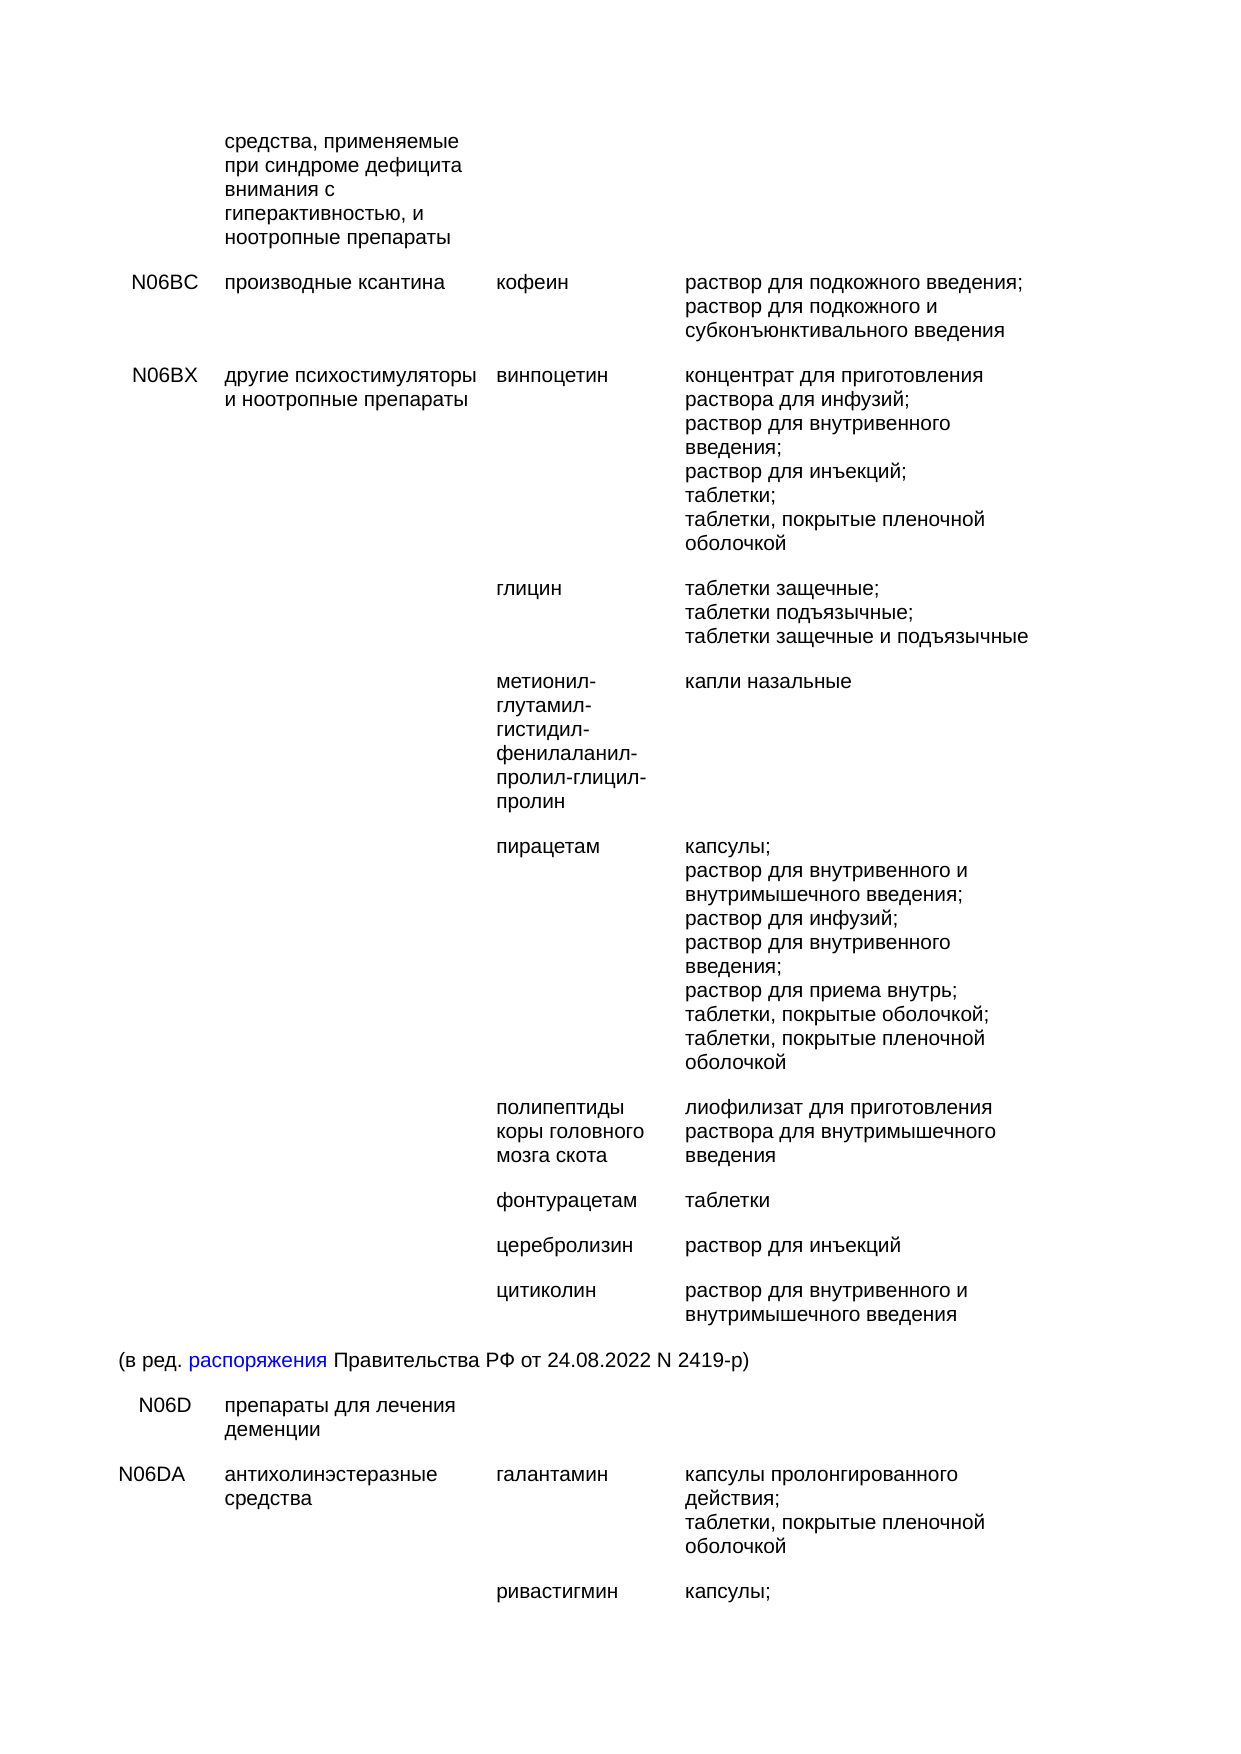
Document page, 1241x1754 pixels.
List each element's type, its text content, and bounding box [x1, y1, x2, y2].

table_cell [218, 1268, 489, 1337]
table_cell другие психостимуляторы и ноотропные препараты [218, 352, 489, 565]
table_cell фонтурацетам [490, 1177, 678, 1222]
table_cell полипептиды коры головного мозга скота [490, 1084, 678, 1177]
table_cell препараты для лечения деменции [218, 1382, 489, 1451]
table_cell [218, 1223, 489, 1268]
table_cell капсулы; раствор для внутривенного и внутримышечного введения; раствор для инфузий; раствор для внутривенного введения; раствор для приема внутрь; таблетки, покрытые оболочкой; таблетки, покрытые пленочной оболочкой [679, 823, 1056, 1084]
table_cell [490, 118, 678, 259]
table_cell [112, 118, 218, 259]
table_cell концентрат для приготовления раствора для инфузий; раствор для внутривенного введения; раствор для инъекций; таблетки; таблетки, покрытые пленочной оболочкой [679, 352, 1056, 565]
table_cell раствор для инъекций [679, 1223, 1056, 1268]
table_cell N06DA [112, 1451, 218, 1568]
table_cell винпоцетин [490, 352, 678, 565]
table_cell производные ксантина [218, 259, 489, 352]
table_cell [679, 118, 1056, 259]
table_cell (в ред. распоряжения Правительства РФ от 24.08.2022 N 2419-р) [112, 1337, 1056, 1382]
table_cell [490, 1382, 678, 1451]
table_cell N06BX [112, 352, 218, 565]
table_cell [218, 565, 489, 658]
table_cell метионил-глутамил-гистидил-фенилаланил-пролил-глицил-пролин [490, 658, 678, 823]
table_cell [218, 658, 489, 823]
table_cell [112, 658, 218, 823]
table_cell церебролизин [490, 1223, 678, 1268]
table_cell галантамин [490, 1451, 678, 1568]
table_cell [112, 565, 218, 658]
table_cell капсулы пролонгированного действия; таблетки, покрытые пленочной оболочкой [679, 1451, 1056, 1568]
table_cell раствор для подкожного введения; раствор для подкожного и субконъюнктивального введения [679, 259, 1056, 352]
table_cell [218, 823, 489, 1084]
table_cell таблетки [679, 1177, 1056, 1222]
table_cell таблетки защечные; таблетки подъязычные; таблетки защечные и подъязычные [679, 565, 1056, 658]
table_cell [112, 1268, 218, 1337]
table_cell глицин [490, 565, 678, 658]
table_cell N06D [112, 1382, 218, 1451]
table_cell [679, 1382, 1056, 1451]
table_cell [112, 1223, 218, 1268]
table_cell N06BC [112, 259, 218, 352]
table_cell [218, 1177, 489, 1222]
table_cell капли назальные [679, 658, 1056, 823]
table_cell [112, 1568, 218, 1613]
table_cell капсулы; [679, 1568, 1056, 1613]
table_cell цитиколин [490, 1268, 678, 1337]
table_cell лиофилизат для приготовления раствора для внутримышечного введения [679, 1084, 1056, 1177]
table_cell пирацетам [490, 823, 678, 1084]
table_cell кофеин [490, 259, 678, 352]
table_cell антихолинэстеразные средства [218, 1451, 489, 1568]
table_cell [112, 1177, 218, 1222]
table_cell раствор для внутривенного и внутримышечного введения [679, 1268, 1056, 1337]
table_cell [112, 823, 218, 1084]
table_cell [218, 1084, 489, 1177]
table_cell [112, 1084, 218, 1177]
table_cell [218, 1568, 489, 1613]
table_cell средства, применяемые при синдроме дефицита внимания с гиперактивностью, и ноотропные препараты [218, 118, 489, 259]
table_cell ривастигмин [490, 1568, 678, 1613]
